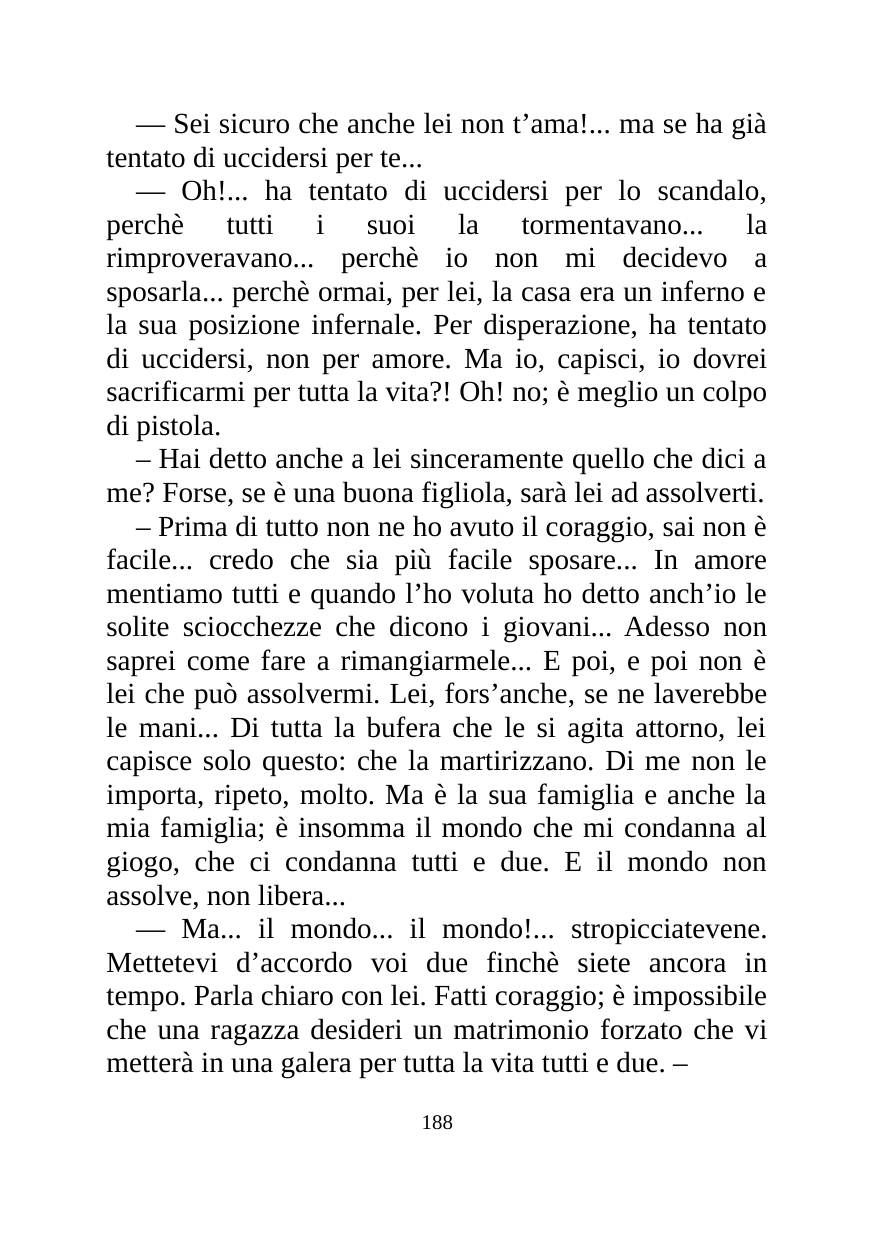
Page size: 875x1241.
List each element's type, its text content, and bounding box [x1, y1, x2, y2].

text — Sei sicuro che anche lei non t’ama!... ma se ha già tentato di uccidersi per te... [106, 106, 768, 173]
text — Oh!... ha tentato di uccidersi per lo scandalo, perchè tutti i suoi la tormentavano... la rimproveravano... perchè io non mi decidevo a sposarla... perchè ormai, per lei, la casa era un inferno e la sua posizione infernale. Per disperazione, ha tentato di uccidersi, non per amore. Ma io, capisci, io dovrei sacrificarmi per tutta la vita?! Oh! no; è meglio un colpo di pistola. [106, 173, 768, 442]
text – Prima di tutto non ne ho avuto il coraggio, sai non è facile... credo che sia più facile sposare... In amore mentiamo tutti e quando l’ho voluta ho detto anch’io le solite sciocchezze che dicono i giovani... Adesso non saprei come fare a rimangiarmele... E poi, e poi non è lei che può assolvermi. Lei, fors’anche, se ne laverebbe le mani... Di tutta la bufera che le si agita attorno, lei capisce solo questo: che la martirizzano. Di me non le importa, ripeto, molto. Ma è la sua famiglia e anche la mia famiglia; è insomma il mondo che mi condanna al giogo, che ci condanna tutti e due. E il mondo non assolve, non libera... [106, 509, 768, 911]
text — Ma... il mondo... il mondo!... stropicciatevene. Mettetevi d’accordo voi due finchè siete ancora in tempo. Parla chiaro con lei. Fatti coraggio; è impossibile che una ragazza desideri un matrimonio forzato che vi metterà in una galera per tutta la vita tutti e due. – [106, 911, 768, 1079]
text – Hai detto anche a lei sinceramente quello che dici a me? Forse, se è una buona figliola, sarà lei ad assolverti. [106, 442, 768, 509]
